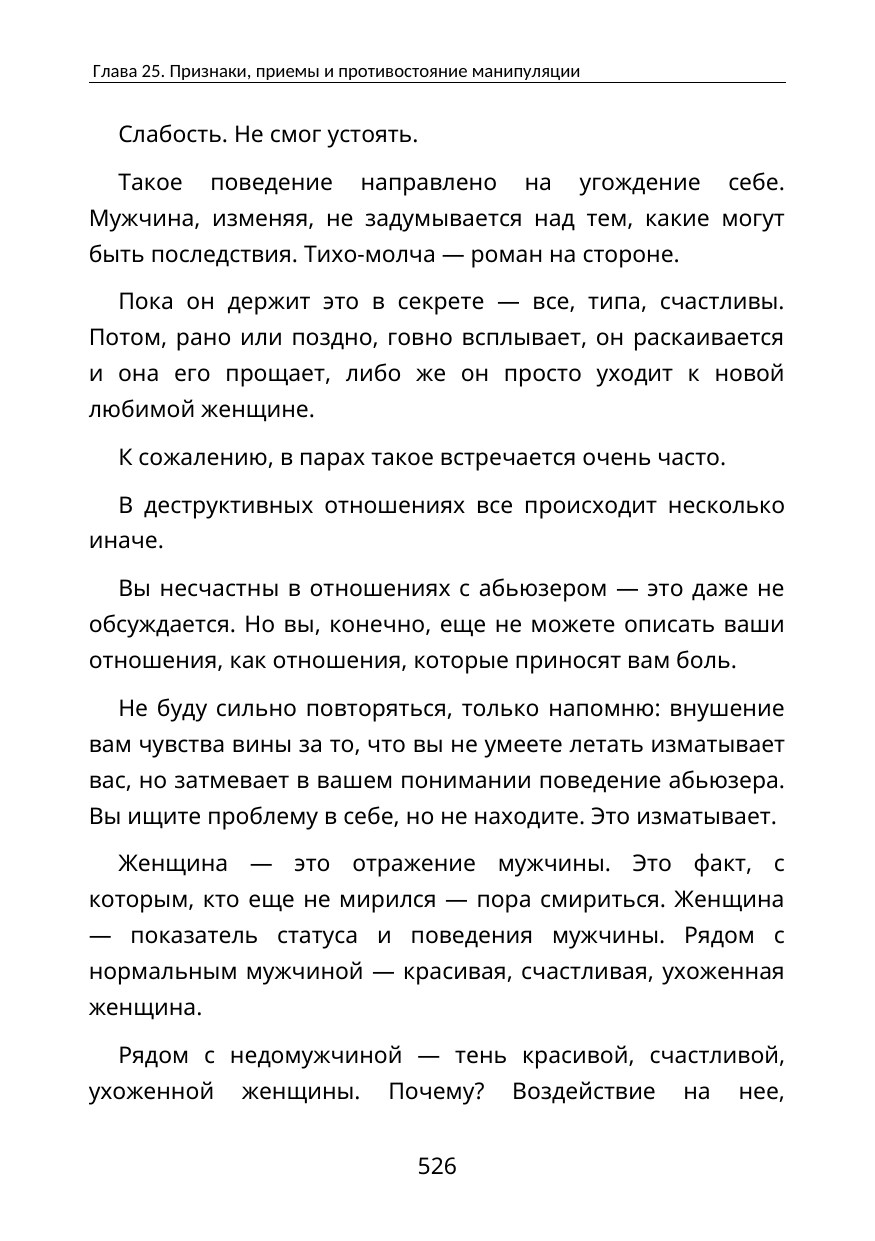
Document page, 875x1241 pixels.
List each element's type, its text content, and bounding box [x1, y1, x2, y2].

text Слабость. Не смог устоять. [88, 118, 786, 149]
text К сожалению, в парах такое встречается очень часто. [88, 441, 786, 472]
text В деструктивных отношениях все происходит несколько иначе. [88, 488, 786, 556]
text Вы несчастны в отношениях с абьюзером — это даже не обсуждается. Но вы, конечно, еще не можете описать ваши отношения, как отношения, которые приносят вам боль. [88, 572, 786, 675]
text Женщина — это отражение мужчины. Это факт, с которым, кто еще не мирился — пора смириться. Женщина — показатель статуса и поведения мужчины. Рядом с нормальным мужчиной — красивая, счастливая, ухоженная женщина. [88, 847, 786, 1022]
text Пока он держит это в секрете — все, типа, счастливы. Потом, рано или поздно, говно всплывает, он раскаивается и она его прощает, либо же он просто уходит к новой любимой женщине. [88, 285, 786, 424]
text Не буду сильно повторяться, только напомню: внушение вам чувства вины за то, что вы не умеете летать изматывает вас, но затмевает в вашем понимании поведение абьюзера. Вы ищите проблему в себе, но не находите. Это изматывает. [88, 692, 786, 831]
text Рядом с недомужчиной — тень красивой, счастливой, ухоженной женщины. Почему? Воздействие на нее, [88, 1039, 786, 1106]
text Такое поведение направлено на угождение себе. Мужчина, изменяя, не задумывается над тем, какие могут быть последствия. Тихо-молча — роман на стороне. [88, 166, 786, 269]
